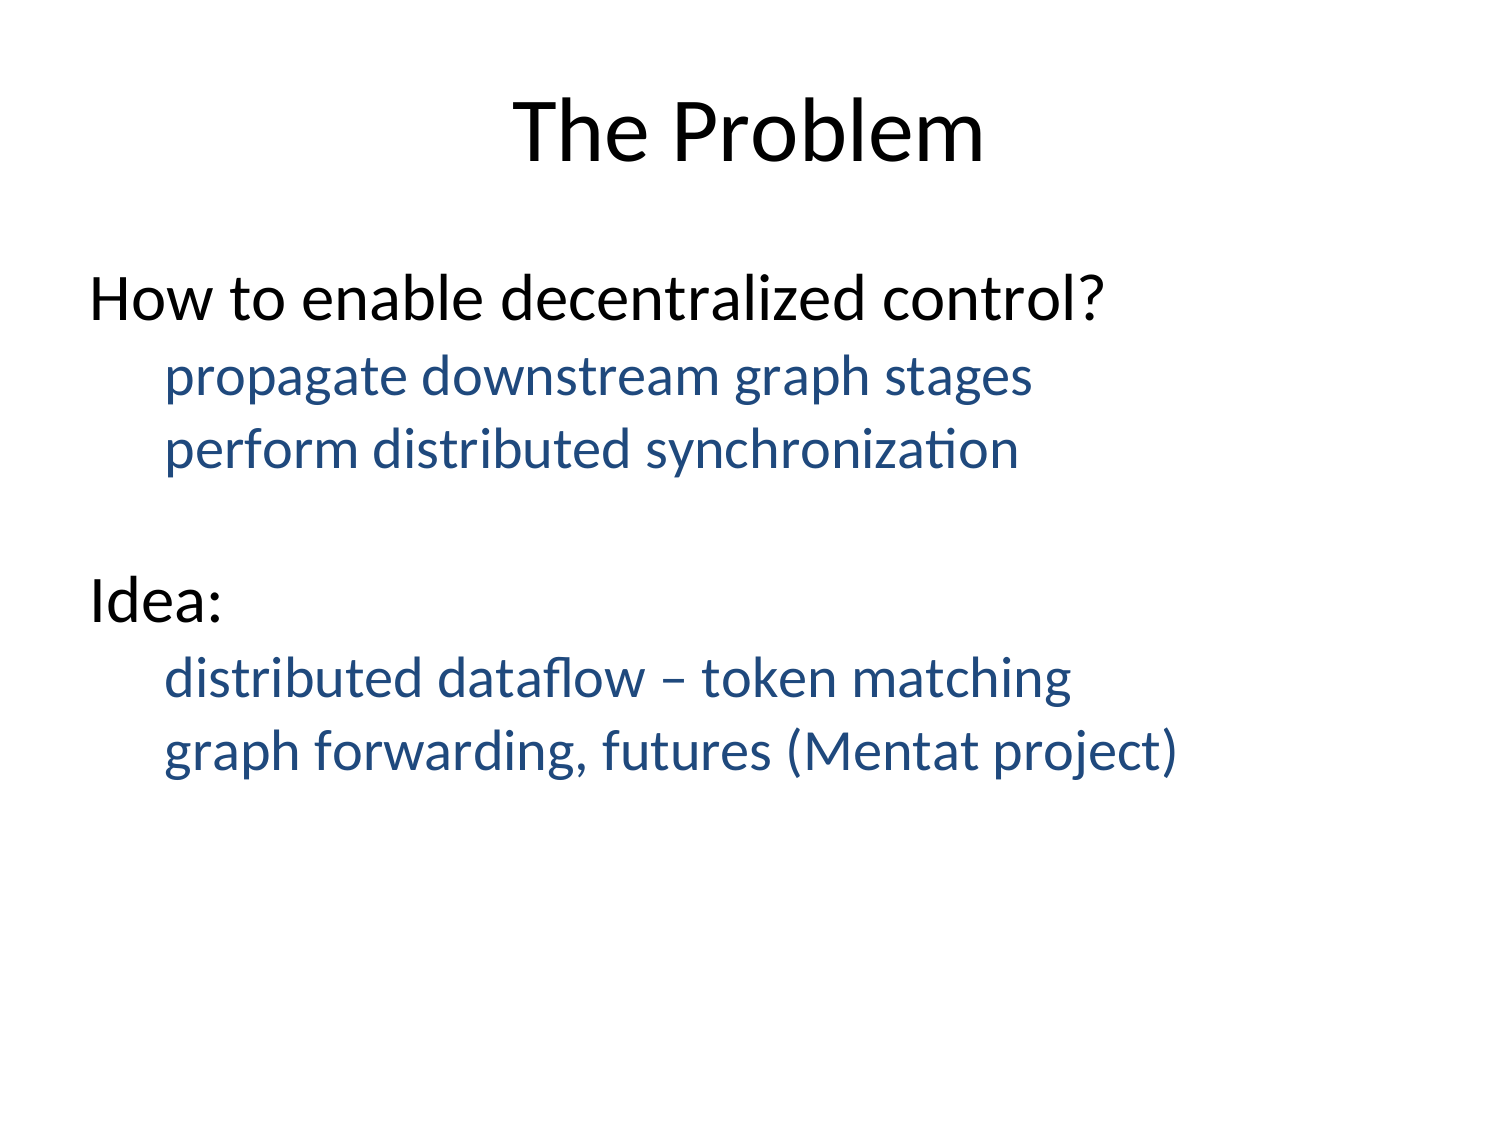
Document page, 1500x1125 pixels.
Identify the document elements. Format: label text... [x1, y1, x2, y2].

list How to enable decentralized control? propagate downstream graph stages perform distributed synchronization Idea: distributed dataflow – token matching graph forwarding, futures (Mentat project) [74, 262, 1475, 1076]
title The Problem [75, 45, 1426, 233]
